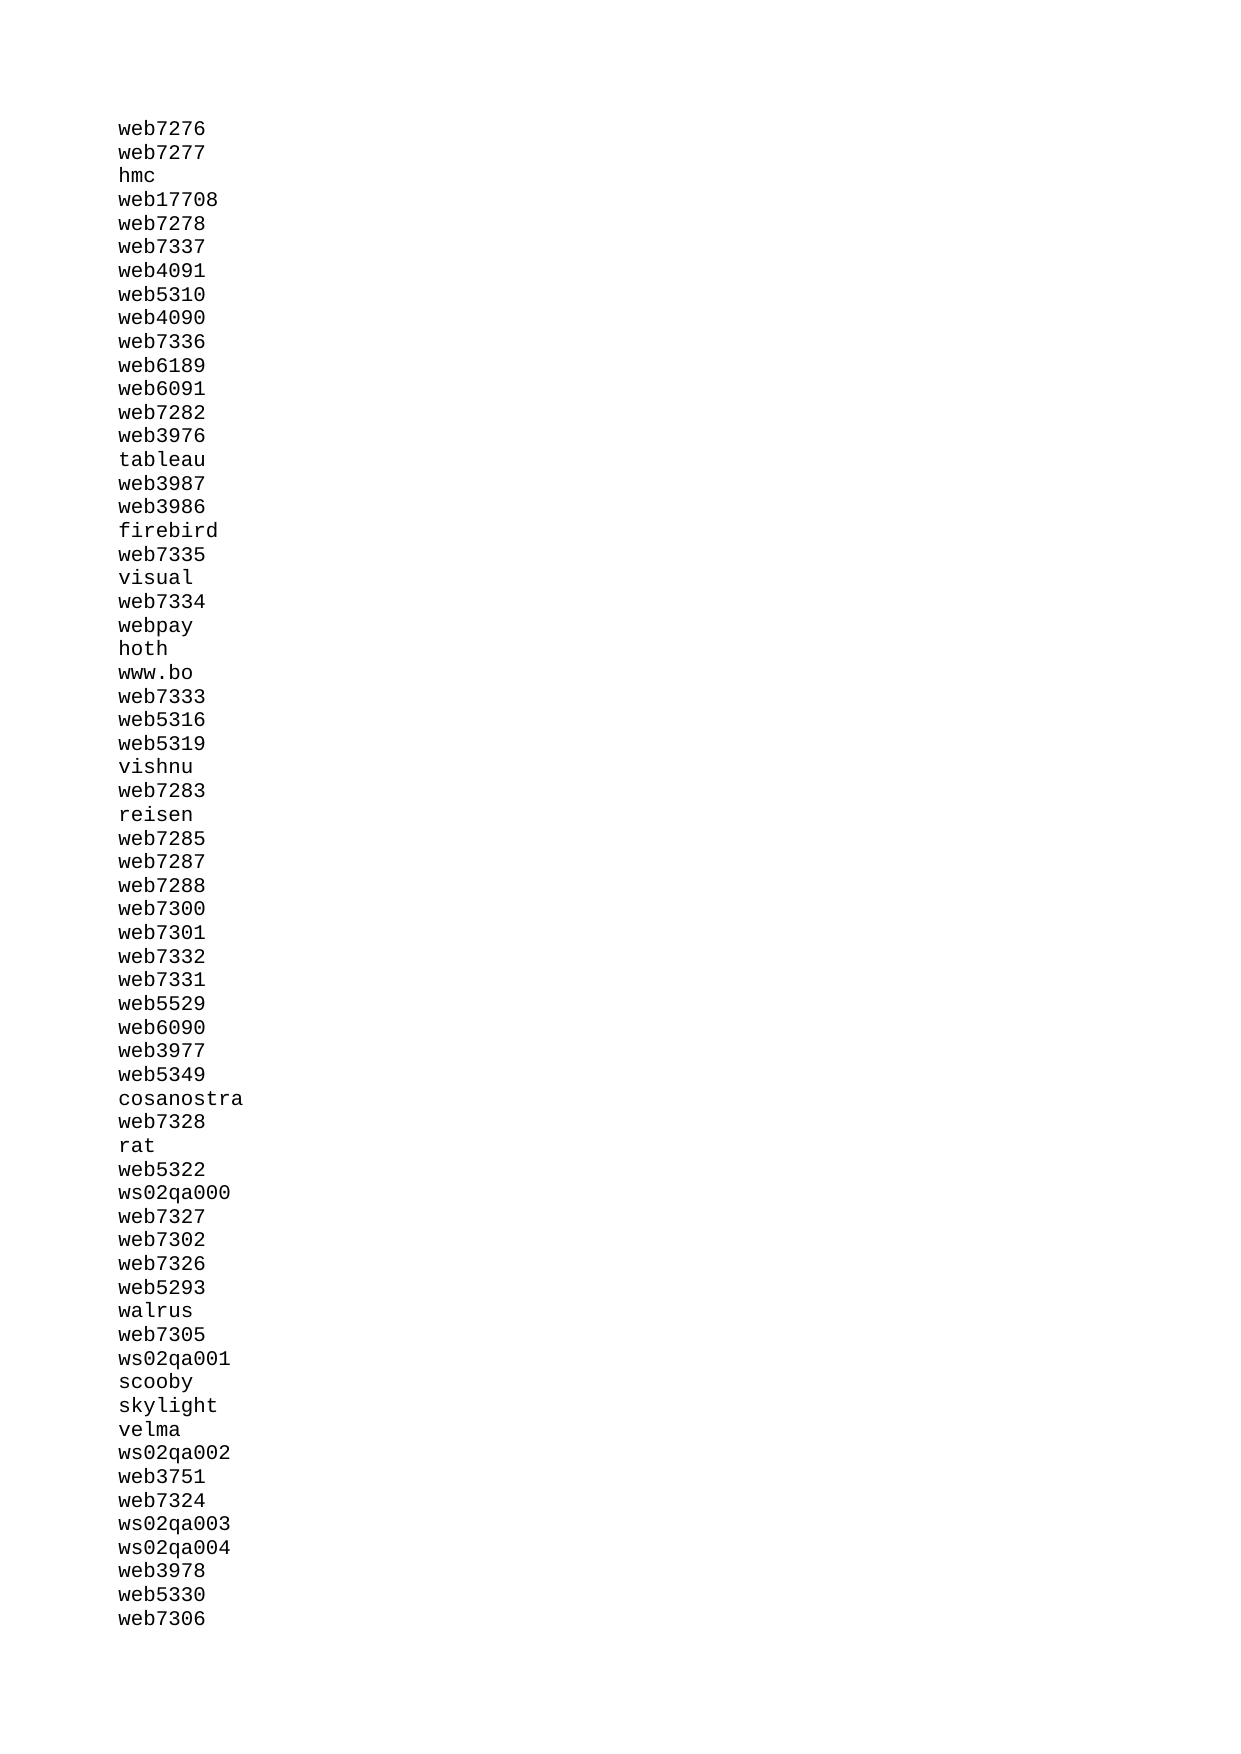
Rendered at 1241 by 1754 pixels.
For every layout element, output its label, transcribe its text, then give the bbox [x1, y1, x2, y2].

text web7283 [118, 780, 1122, 804]
text web7276 [118, 118, 1122, 142]
text scooby [118, 1371, 1122, 1395]
text web7282 [118, 402, 1122, 426]
text web5349 [118, 1064, 1122, 1088]
text web7287 [118, 851, 1122, 875]
text web5330 [118, 1584, 1122, 1608]
text web7326 [118, 1253, 1122, 1277]
text web7332 [118, 946, 1122, 969]
text cosanostra [118, 1088, 1122, 1111]
text web4090 [118, 307, 1122, 331]
text web6090 [118, 1017, 1122, 1040]
text web7285 [118, 827, 1122, 851]
text www.bo [118, 662, 1122, 686]
text web7335 [118, 544, 1122, 567]
text ws02qa001 [118, 1348, 1122, 1371]
text web5319 [118, 733, 1122, 757]
text web7331 [118, 969, 1122, 993]
text visual [118, 567, 1122, 591]
text ws02qa004 [118, 1537, 1122, 1561]
text tableau [118, 449, 1122, 473]
text web5316 [118, 709, 1122, 733]
text firebird [118, 520, 1122, 544]
text web3986 [118, 496, 1122, 520]
text walrus [118, 1300, 1122, 1324]
text vishnu [118, 757, 1122, 780]
text hmc [118, 165, 1122, 189]
text web5322 [118, 1158, 1122, 1182]
text web7305 [118, 1324, 1122, 1348]
text skylight [118, 1395, 1122, 1419]
text web3978 [118, 1561, 1122, 1584]
text web5310 [118, 284, 1122, 307]
text web7302 [118, 1229, 1122, 1253]
text hoth [118, 638, 1122, 662]
text web4091 [118, 260, 1122, 284]
text web7278 [118, 213, 1122, 236]
text web3977 [118, 1040, 1122, 1064]
text rat [118, 1135, 1122, 1158]
text web7333 [118, 686, 1122, 709]
text web3987 [118, 473, 1122, 496]
text web3976 [118, 426, 1122, 449]
text web17708 [118, 189, 1122, 213]
text web7328 [118, 1111, 1122, 1135]
text web7288 [118, 875, 1122, 898]
text web7324 [118, 1489, 1122, 1513]
text web7336 [118, 331, 1122, 354]
text web6189 [118, 354, 1122, 378]
text web5293 [118, 1277, 1122, 1300]
text velma [118, 1419, 1122, 1442]
text web7337 [118, 236, 1122, 260]
text web3751 [118, 1466, 1122, 1489]
text reisen [118, 804, 1122, 827]
text web7334 [118, 591, 1122, 615]
text web7327 [118, 1206, 1122, 1229]
text ws02qa000 [118, 1182, 1122, 1206]
text web7301 [118, 922, 1122, 946]
text web5529 [118, 993, 1122, 1017]
text web7300 [118, 898, 1122, 922]
text ws02qa002 [118, 1442, 1122, 1466]
text webpay [118, 615, 1122, 638]
text web6091 [118, 378, 1122, 402]
text web7306 [118, 1608, 1122, 1631]
text ws02qa003 [118, 1513, 1122, 1537]
text web7277 [118, 142, 1122, 165]
